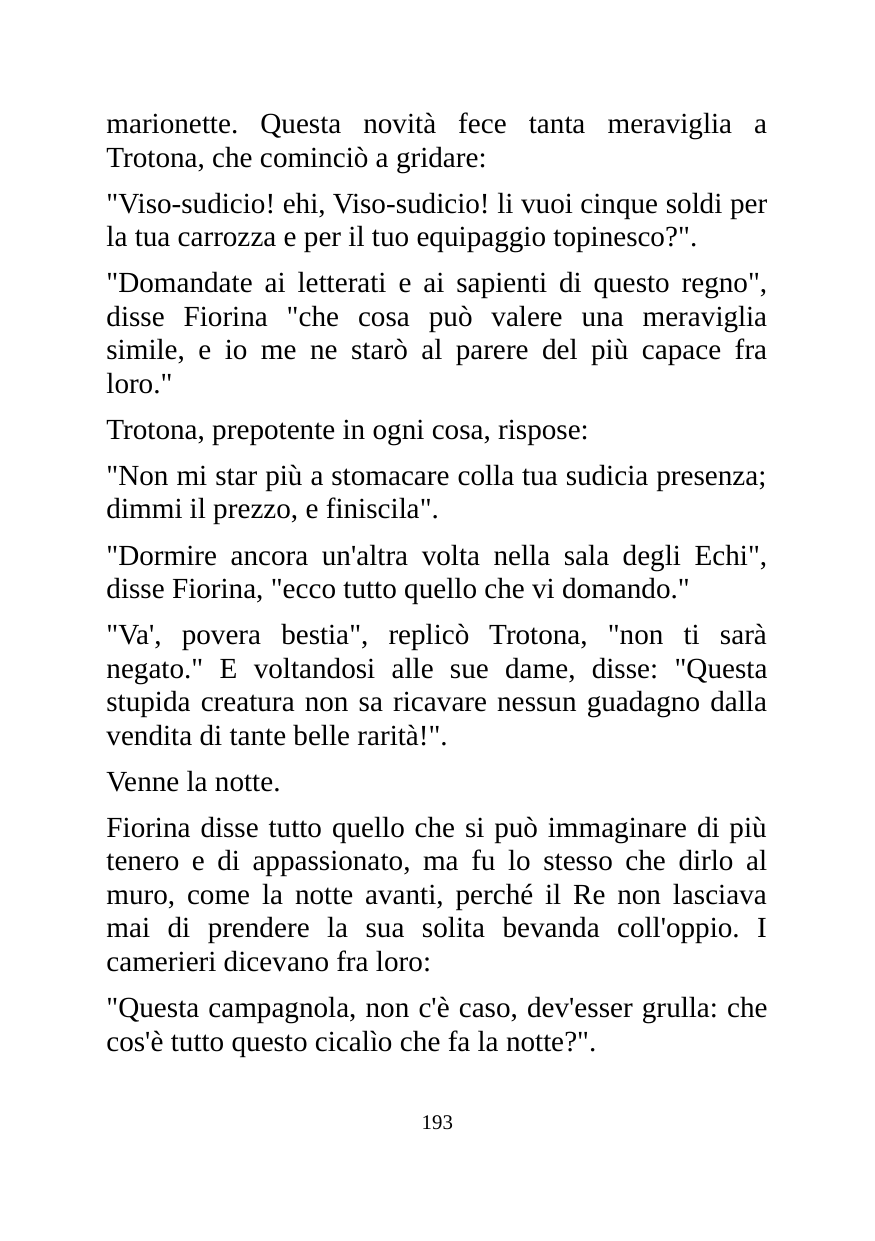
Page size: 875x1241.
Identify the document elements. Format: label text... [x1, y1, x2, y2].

text Trotona, prepotente in ogni cosa, rispose: [106, 412, 768, 446]
text marionette. Questa novità fece tanta meraviglia a Trotona, che cominciò a gridare: [106, 106, 768, 173]
text "Dormire ancora un'altra volta nella sala degli Echi", disse Fiorina, "ecco tutto quello che vi domando." [106, 538, 768, 605]
text "Non mi star più a stomacare colla tua sudicia presenza; dimmi il prezzo, e finiscila". [106, 458, 768, 525]
text "Domandate ai letterati e ai sapienti di questo regno", disse Fiorina "che cosa può valere una meraviglia simile, e io me ne starò al parere del più capace fra loro." [106, 265, 768, 399]
text "Viso-sudicio! ehi, Viso-sudicio! li vuoi cinque soldi per la tua carrozza e per il tuo equipaggio topinesco?". [106, 186, 768, 253]
text "Questa campagnola, non c'è caso, dev'esser grulla: che cos'è tutto questo cicalìo che fa la notte?". [106, 990, 768, 1057]
text "Va', povera bestia", replicò Trotona, "non ti sarà negato." E voltandosi alle sue dame, disse: "Questa stupida creatura non sa ricavare nessun guadagno dalla vendita di tante belle rarità!". [106, 617, 768, 751]
text Venne la notte. [106, 764, 768, 797]
text Fiorina disse tutto quello che si può immaginare di più tenero e di appassionato, ma fu lo stesso che dirlo al muro, come la notte avanti, perché il Re non lasciava mai di prendere la sua solita bevanda coll'oppio. I camerieri dicevano fra loro: [106, 810, 768, 978]
